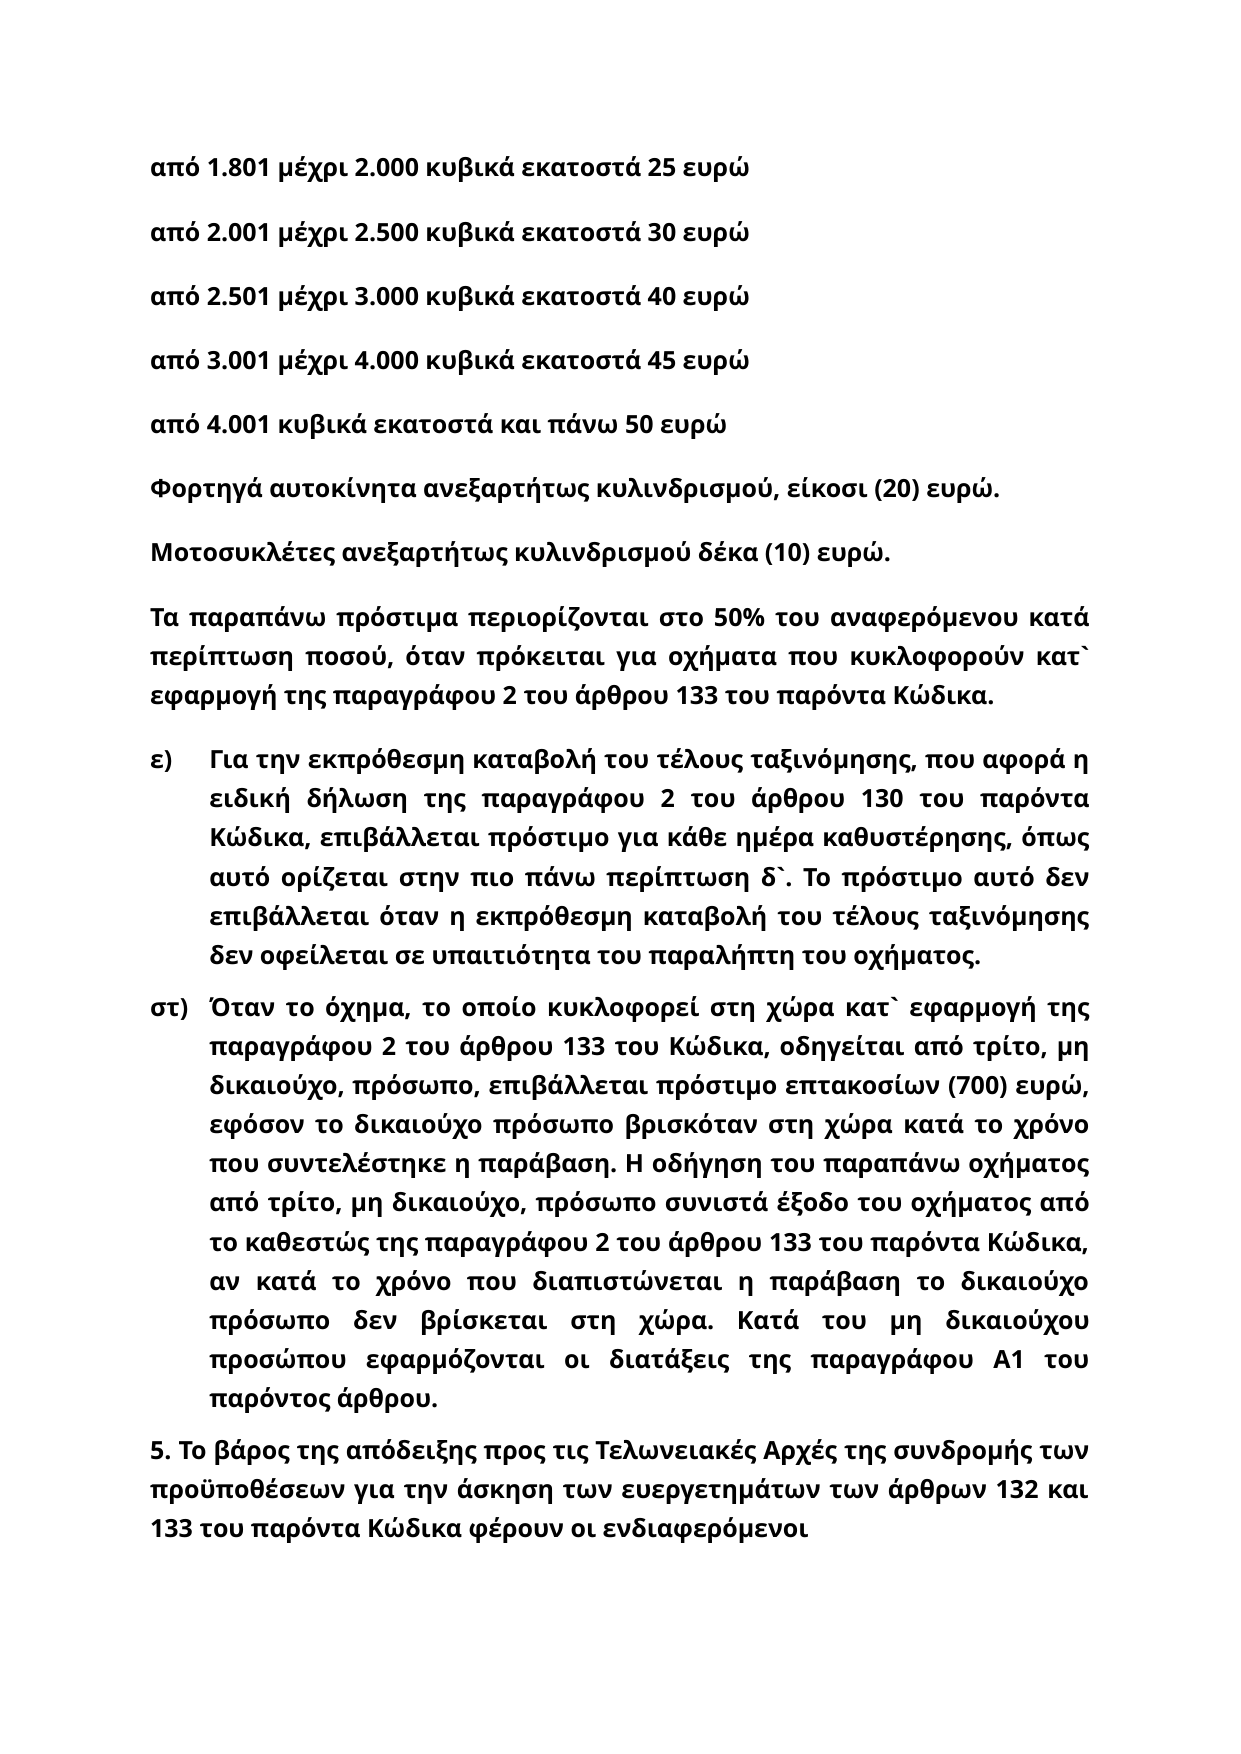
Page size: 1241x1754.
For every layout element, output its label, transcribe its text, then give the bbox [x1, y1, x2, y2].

text από 1.801 μέχρι 2.000 κυβικά εκατοστά 25 ευρώ [150, 150, 1090, 184]
text από 4.001 κυβικά εκατοστά και πάνω 50 ευρώ [150, 407, 1090, 441]
text από 3.001 μέχρι 4.000 κυβικά εκατοστά 45 ευρώ [150, 342, 1090, 377]
text από 2.501 μέχρι 3.000 κυβικά εκατοστά 40 ευρώ [150, 278, 1090, 312]
list ε) Για την εκπρόθεσμη καταβολή του τέλους ταξινόμησης, που αφορά η ειδική δήλωση της παραγράφου 2 του άρθρου 130 του παρόντα Κώδικα, επιβάλλεται πρόστιμο για κάθε ημέρα καθυστέρησης, όπως αυτό ορίζεται στην πιο πάνω περίπτωση δ`. Το πρόστιμο αυτό δεν επιβάλλεται όταν η εκπρόθεσμη καταβολή του τέλους ταξινόμησης δεν οφείλεται σε υπαιτιότητα του παραλήπτη του οχήματος. [150, 742, 1090, 972]
text Φορτηγά αυτοκίνητα ανεξαρτήτως κυλινδρισμού, είκοσι (20) ευρώ. [150, 471, 1090, 505]
text 5. Το βάρος της απόδειξης προς τις Τελωνειακές Αρχές της συνδρομής των προϋποθέσεων για την άσκηση των ευεργετημάτων των άρθρων 132 και 133 του παρόντα Κώδικα φέρουν οι ενδιαφερόμενοι [150, 1432, 1090, 1545]
text από 2.001 μέχρι 2.500 κυβικά εκατοστά 30 ευρώ [150, 214, 1090, 248]
text Τα παραπάνω πρόστιμα περιορίζονται στο 50% του αναφερόμενου κατά περίπτωση ποσού, όταν πρόκειται για οχήματα που κυκλοφορούν κατ` εφαρμογή της παραγράφου 2 του άρθρου 133 του παρόντα Κώδικα. [150, 599, 1090, 712]
text Μοτοσυκλέτες ανεξαρτήτως κυλινδρισμού δέκα (10) ευρώ. [150, 535, 1090, 569]
list στ) Όταν το όχημα, το οποίο κυκλοφορεί στη χώρα κατ` εφαρμογή της παραγράφου 2 του άρθρου 133 του Κώδικα, οδηγείται από τρίτο, μη δικαιούχο, πρόσωπο, επιβάλλεται πρόστιμο επτακοσίων (700) ευρώ, εφόσον το δικαιούχο πρόσωπο βρισκόταν στη χώρα κατά το χρόνο που συντελέστηκε η παράβαση. Η οδήγηση του παραπάνω οχήματος από τρίτο, μη δικαιούχο, πρόσωπο συνιστά έξοδο του οχήματος από το καθεστώς της παραγράφου 2 του άρθρου 133 του παρόντα Κώδικα, αν κατά το χρόνο που διαπιστώνεται η παράβαση το δικαιούχο πρόσωπο δεν βρίσκεται στη χώρα. Κατά του μη δικαιούχου προσώπου εφαρμόζονται οι διατάξεις της παραγράφου Α1 του παρόντος άρθρου. [150, 989, 1090, 1415]
